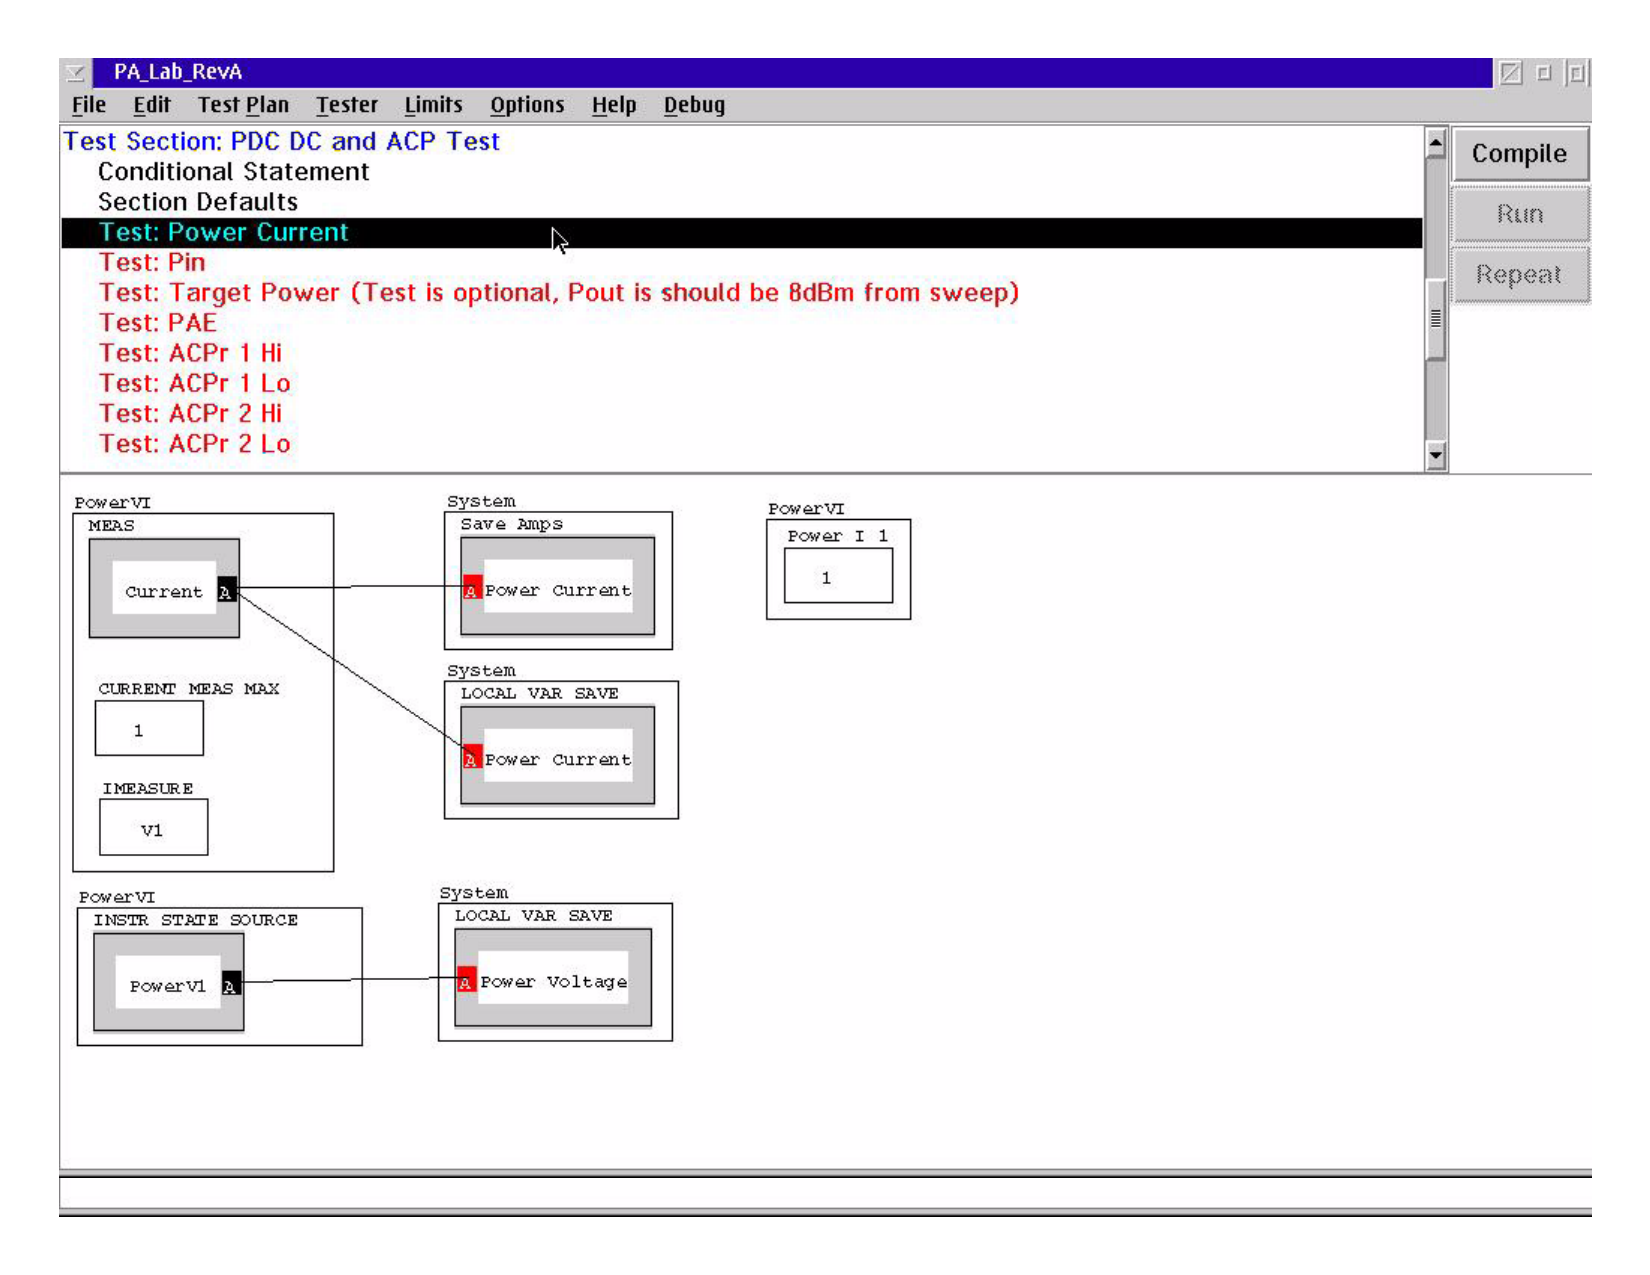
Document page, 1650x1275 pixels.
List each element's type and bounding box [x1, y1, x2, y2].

picture [59, 58, 1592, 1217]
